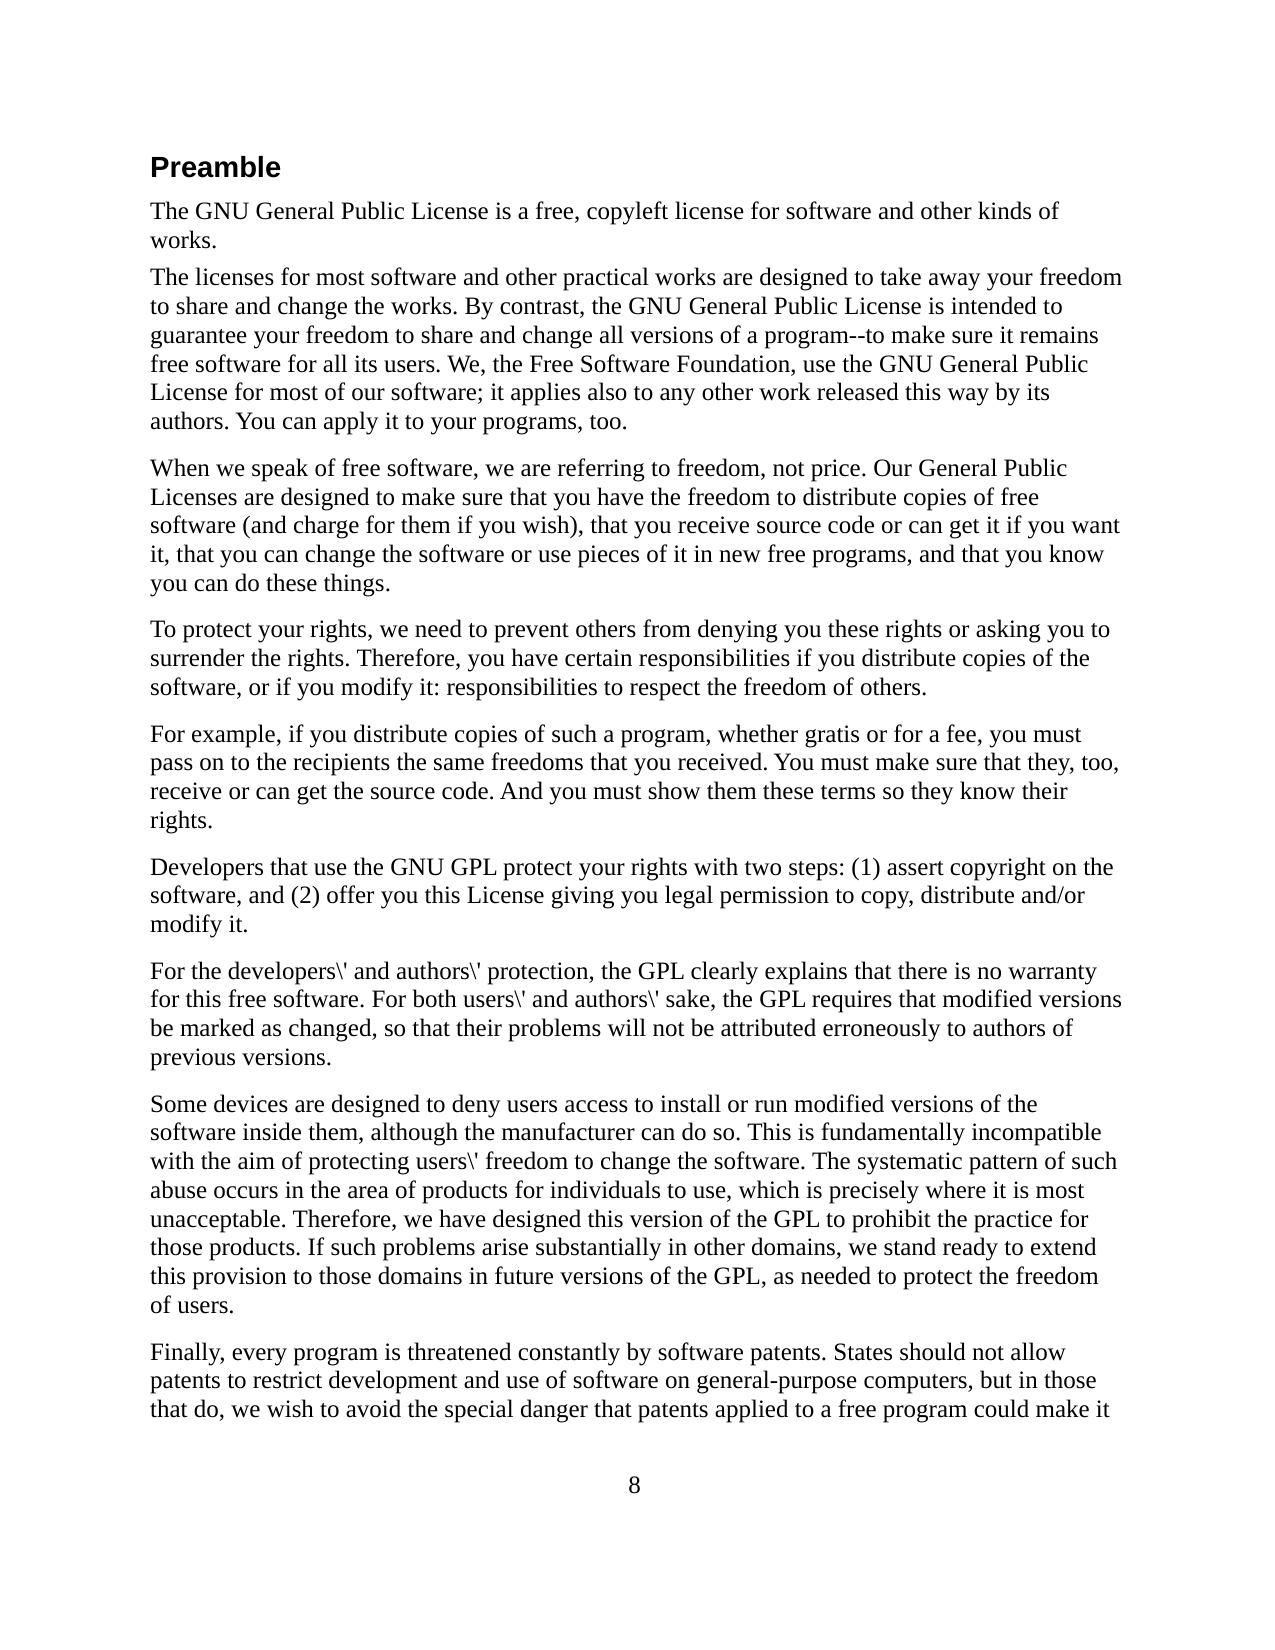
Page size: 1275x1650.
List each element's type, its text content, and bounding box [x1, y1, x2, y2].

text For example, if you distribute copies of such a program, whether gratis or for a fee, you must pass on to the recipients the same freedoms that you received. You must make sure that they, too, receive or can get the source code. And you must show them these terms so they know their rights. [150, 719, 1125, 834]
text To protect your rights, we need to prevent others from denying you these rights or asking you to surrender the rights. Therefore, you have certain responsibilities if you distribute copies of the software, or if you modify it: responsibilities to respect the freedom of others. [150, 614, 1125, 701]
text Some devices are designed to deny users access to install or run modified versions of the software inside them, although the manufacturer can do so. This is fundamentally incompatible with the aim of protecting users\' freedom to change the software. The systematic pattern of such abuse occurs in the area of products for individuals to use, which is precisely where it is most unacceptable. Therefore, we have designed this version of the GPL to prohibit the practice for those products. If such problems arise substantially in other domains, we stand ready to extend this provision to those domains in future versions of the GPL, as needed to protect the freedom of users. [150, 1089, 1125, 1319]
text Developers that use the GNU GPL protect your rights with two steps: (1) assert copyright on the software, and (2) offer you this License giving you legal permission to copy, distribute and/or modify it. [150, 852, 1125, 938]
subtitle Preamble [150, 150, 1125, 183]
text For the developers\' and authors\' protection, the GPL clearly explains that there is no warranty for this free software. For both users\' and authors\' sake, the GPL requires that modified versions be marked as changed, so that their problems will not be attributed erroneously to authors of previous versions. [150, 956, 1125, 1071]
text The licenses for most software and other practical works are designed to take away your freedom to share and change the works. By contrast, the GNU General Public License is intended to guarantee your freedom to share and change all versions of a program--to make sure it remains free software for all its users. We, the Free Software Foundation, use the GNU General Public License for most of our software; it applies also to any other work released this way by its authors. You can apply it to your programs, too. [150, 262, 1125, 435]
text When we speak of free software, we are referring to freedom, not price. Our General Public Licenses are designed to make sure that you have the freedom to distribute copies of free software (and charge for them if you wish), that you receive source code or can get it if you want it, that you can change the software or use pieces of it in new free programs, and that you know you can do these things. [150, 453, 1125, 597]
text Finally, every program is threatened constantly by software patents. States should not allow patents to restrict development and use of software on general-purpose computers, but in those that do, we wish to avoid the special danger that patents applied to a free program could make it [150, 1337, 1125, 1423]
text The GNU General Public License is a free, copyleft license for software and other kinds of works. [150, 196, 1125, 253]
